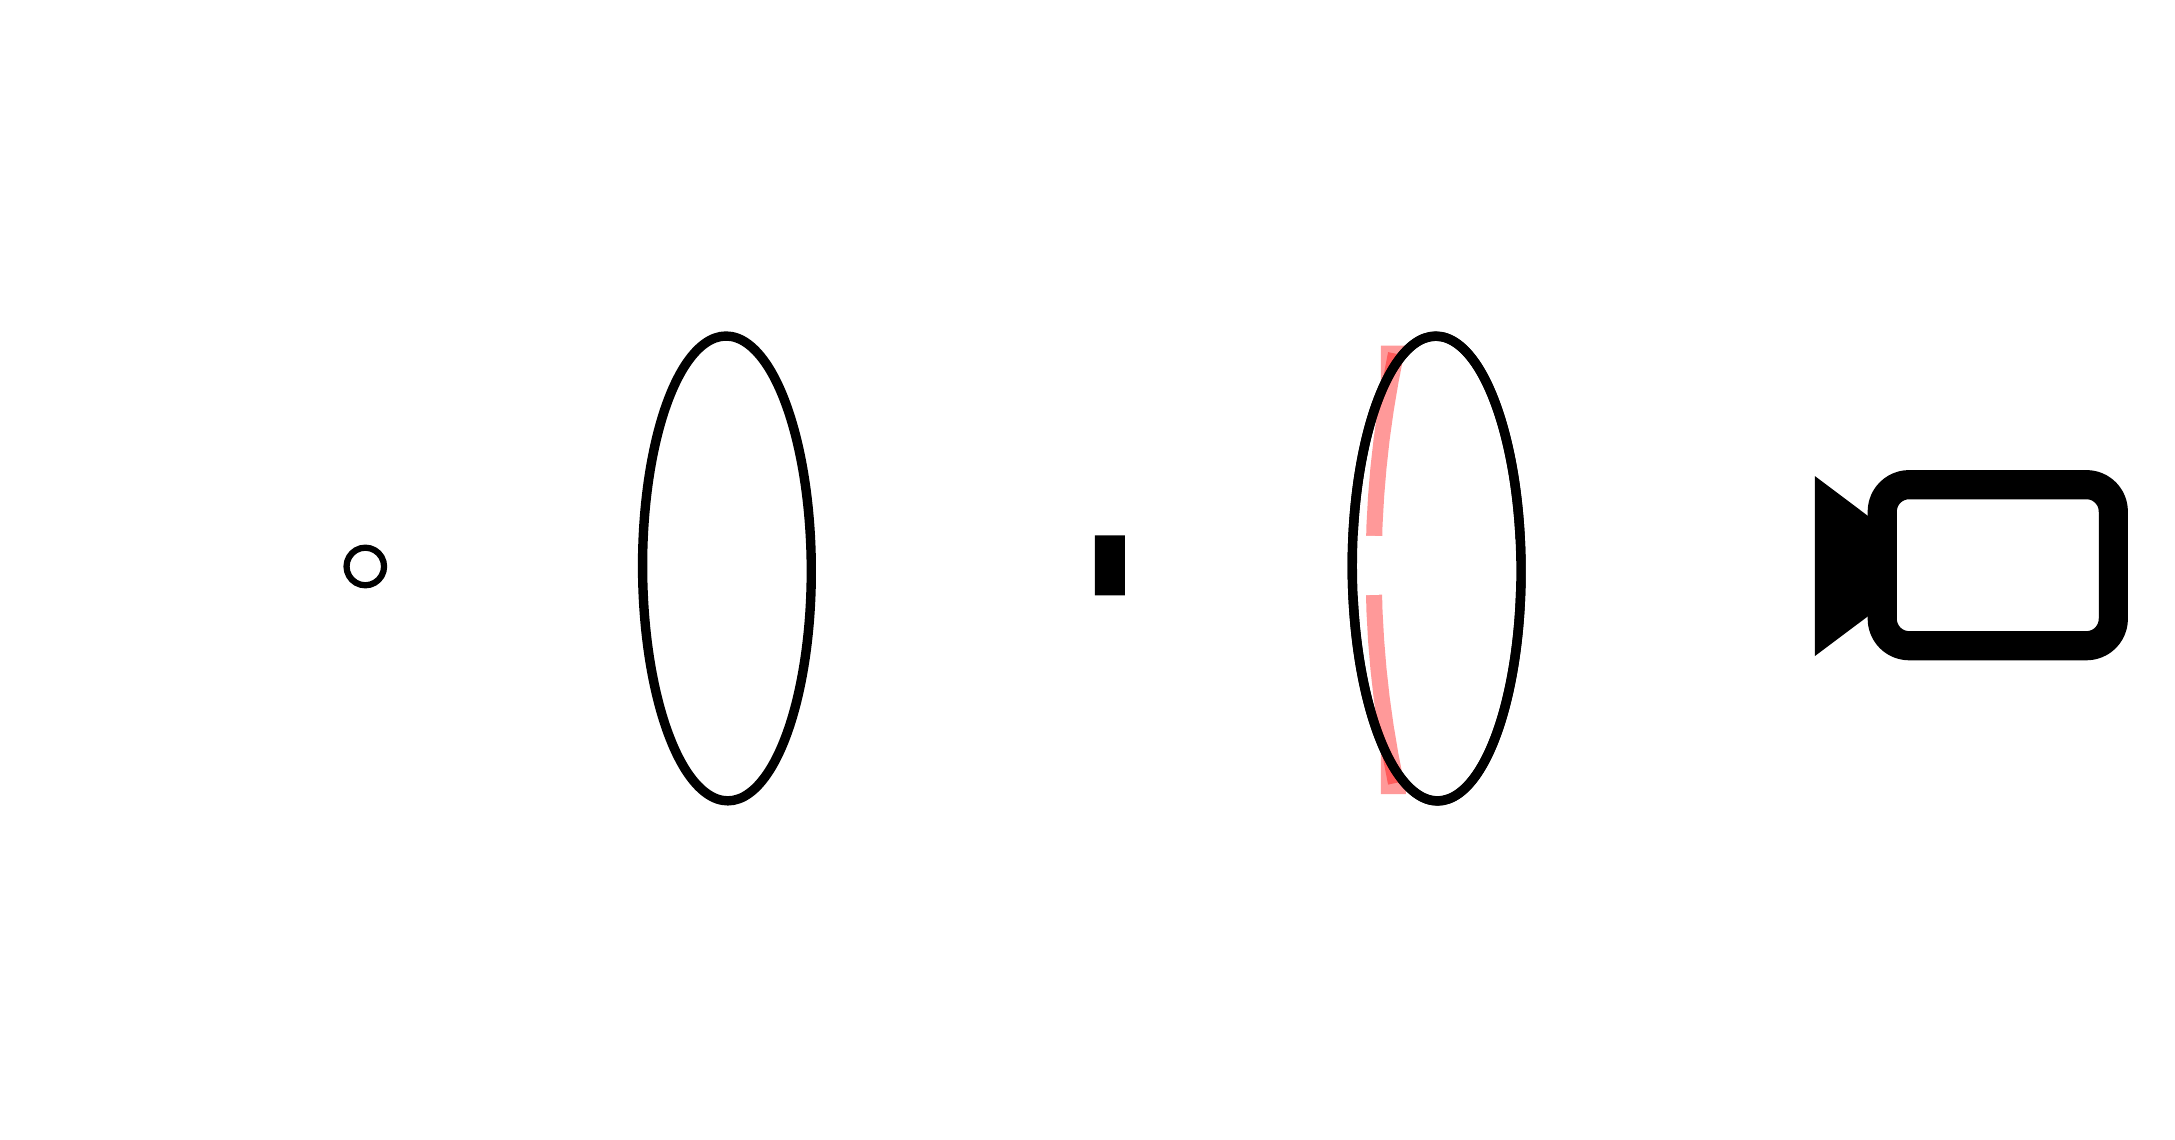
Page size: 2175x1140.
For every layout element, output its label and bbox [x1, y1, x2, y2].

text_box [642, 0, 1747, 1140]
text_box [1882, 484, 2114, 646]
text_box [1814, 476, 1875, 657]
